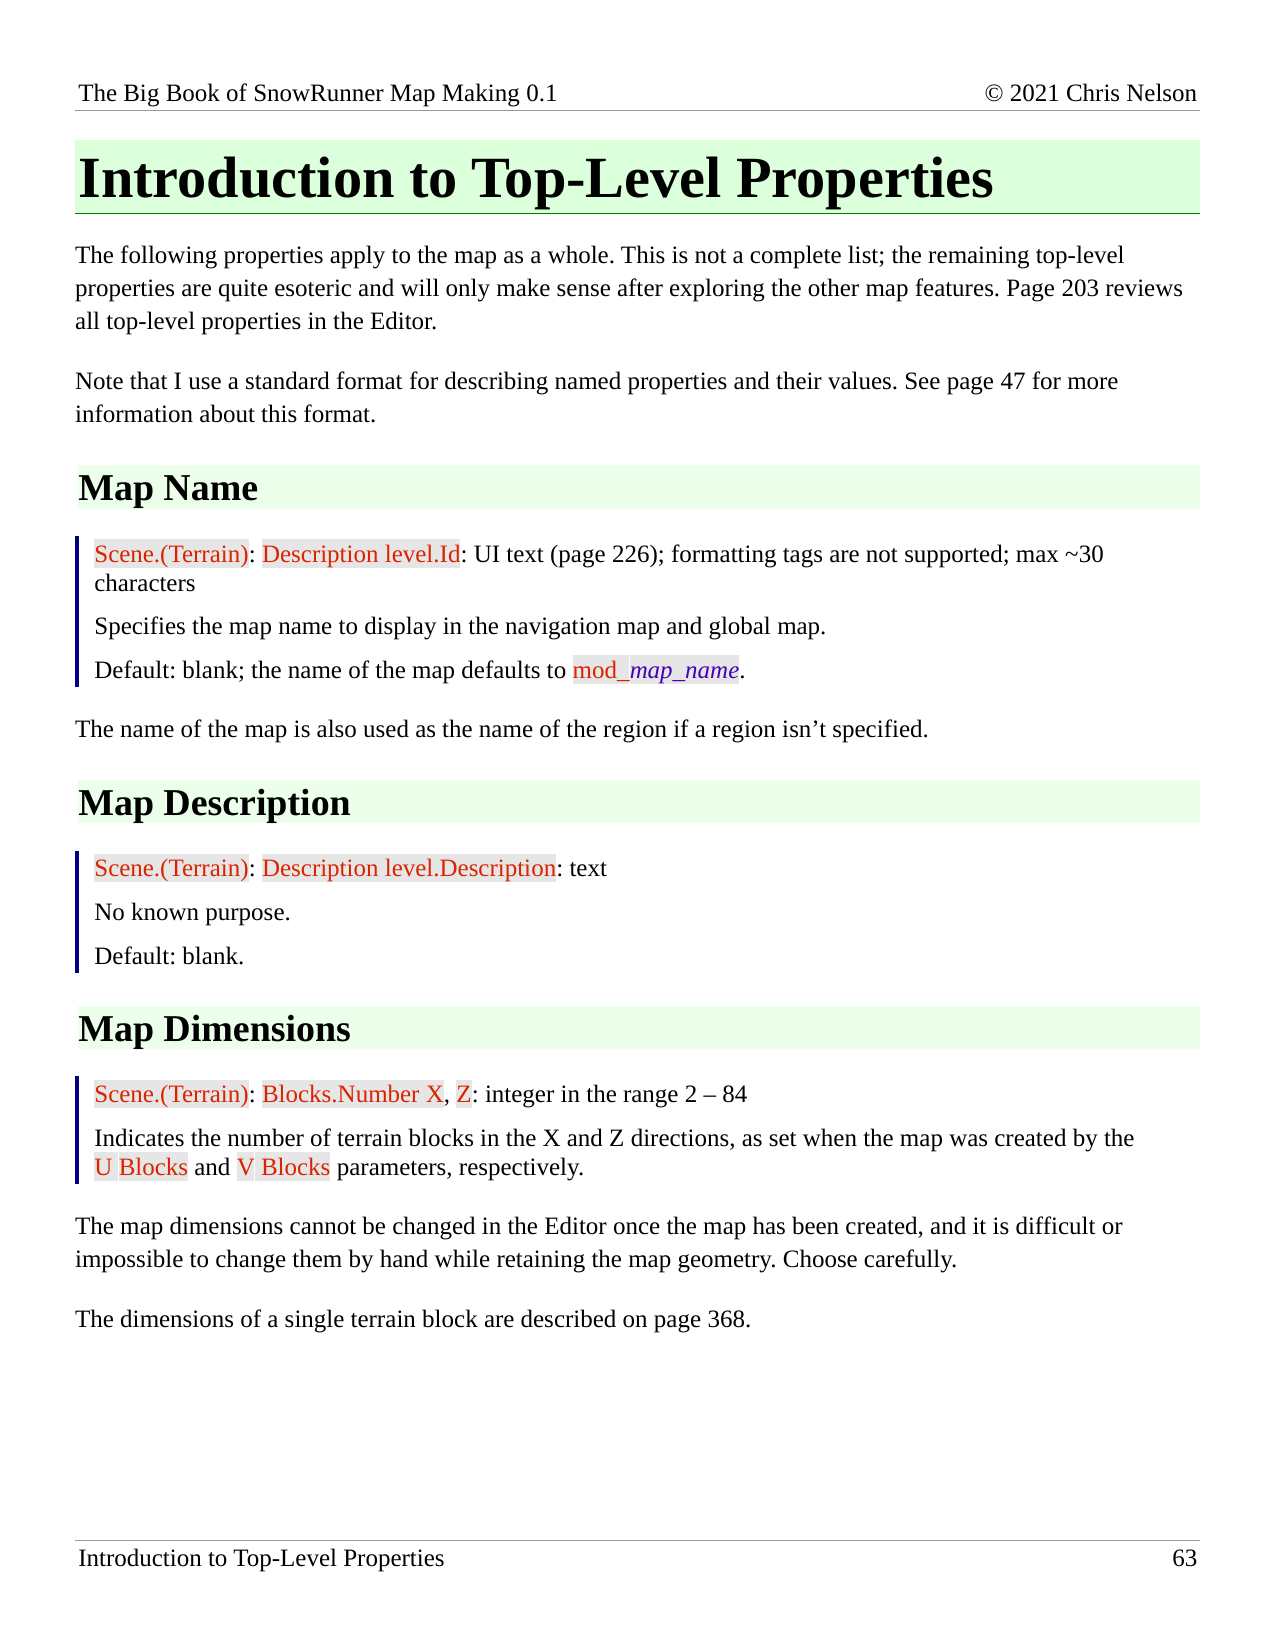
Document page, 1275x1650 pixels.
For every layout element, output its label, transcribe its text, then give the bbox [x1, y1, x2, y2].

text The following properties apply to the map as a whole. This is not a complete list; the remaining top-level properties are quite esoteric and will only make sense after exploring the other map features. Page 203 reviews all top-level properties in the Editor. [75, 240, 1200, 335]
text The map dimensions cannot be changed in the Editor once the map has been created, and it is difficult or impossible to change them by hand while retaining the map geometry. Choose carefully. [75, 1211, 1200, 1272]
text Default: blank. [79, 938, 1200, 973]
text Scene.(Terrain): Description level.Id: UI text (page 226); formatting tags are not supported; max ~30 characters [79, 536, 1200, 596]
text The dimensions of a single terrain block are described on page 368. [75, 1304, 1200, 1332]
text Note that I use a standard format for describing named properties and their values. See page 47 for more information about this format. [75, 366, 1200, 428]
text Scene.(Terrain): Blocks.Number X, Z: integer in the range 2 – 84 [79, 1076, 1200, 1108]
subtitle Map Dimensions [78, 1006, 1200, 1049]
text The name of the map is also used as the name of the region if a region isn’t specified. [75, 714, 1200, 743]
text Default: blank; the name of the map defaults to mod_map_name. [79, 652, 1200, 687]
subtitle Map Name [78, 465, 1200, 509]
text No known purpose. [79, 894, 1200, 926]
text Indicates the number of terrain blocks in the X and Z directions, as set when the map was created by the U Blocks and V Blocks parameters, respectively. [79, 1120, 1200, 1184]
subtitle Introduction to Top-Level Properties [75, 140, 1200, 213]
subtitle Map Description [78, 780, 1200, 823]
text Scene.(Terrain): Description level.Description: text [79, 851, 1200, 882]
text Specifies the map name to display in the navigation map and global map. [79, 608, 1200, 640]
